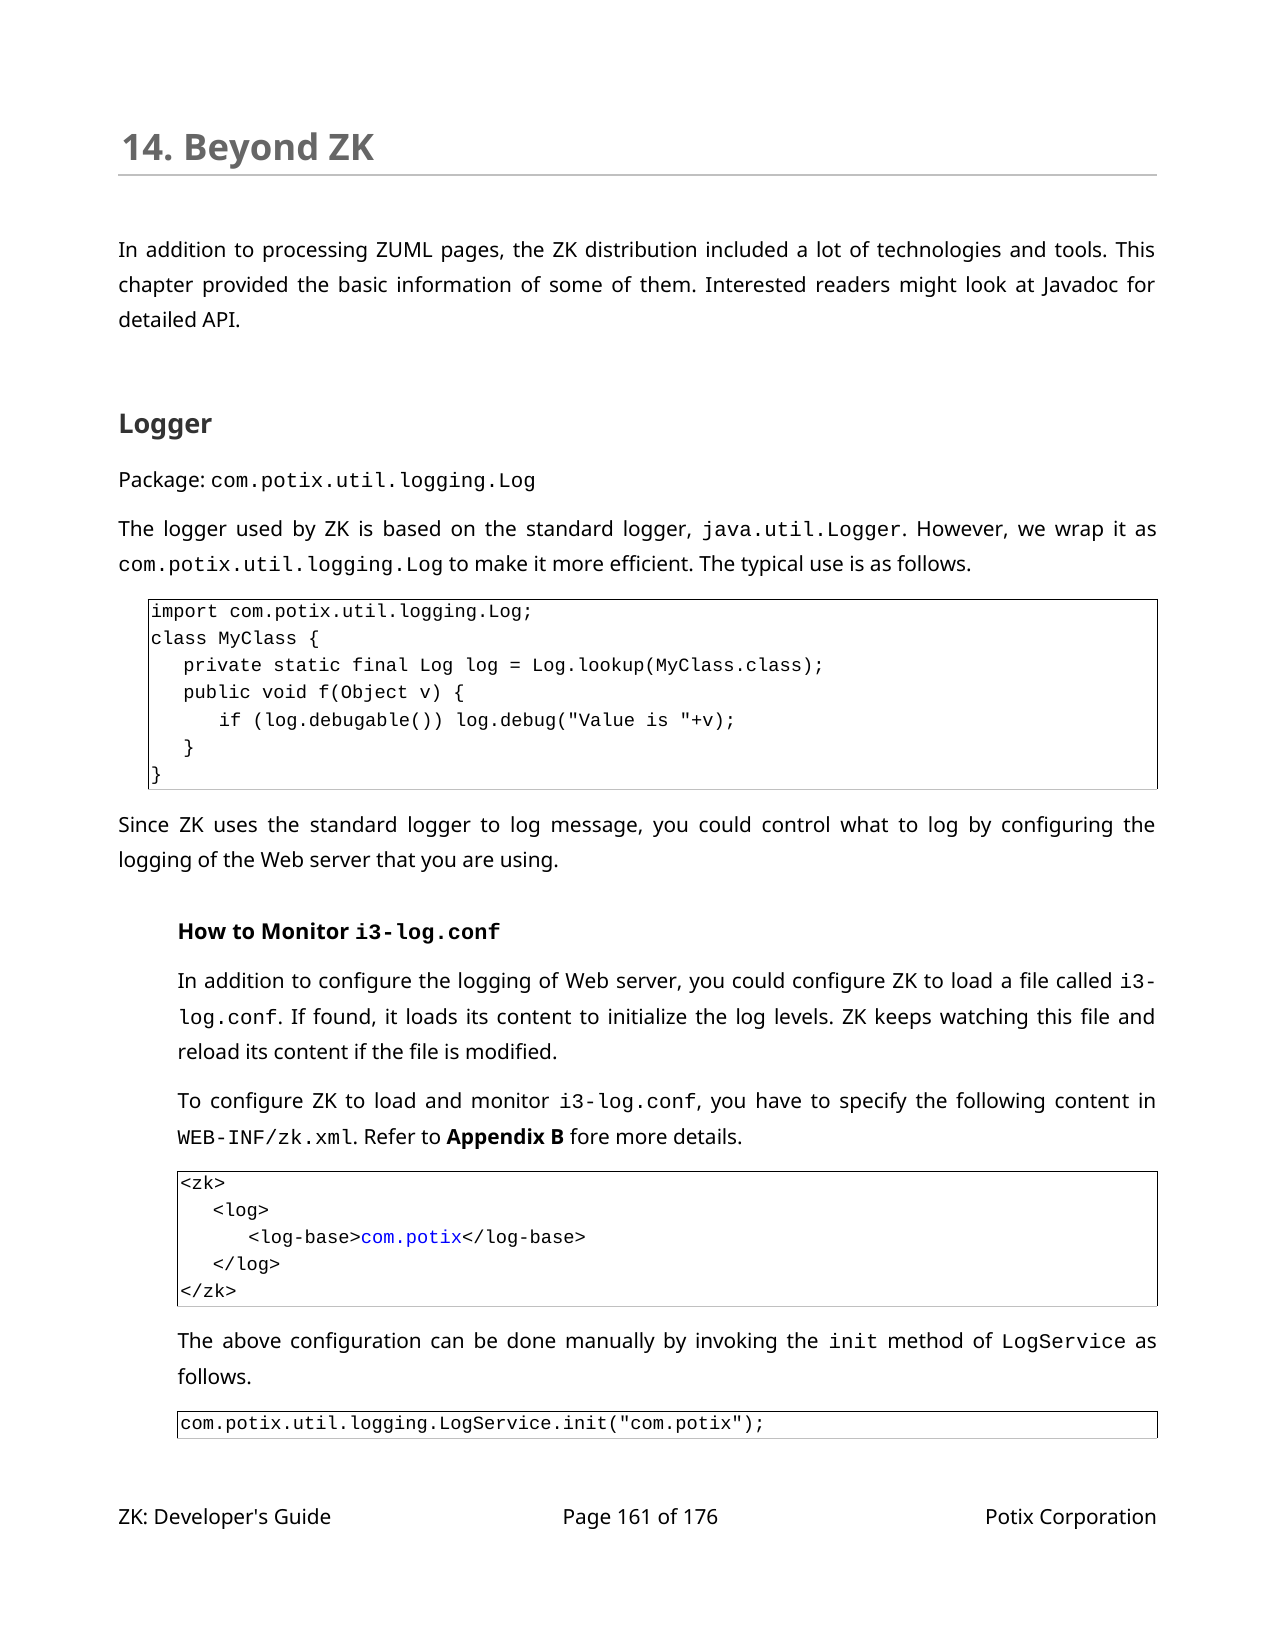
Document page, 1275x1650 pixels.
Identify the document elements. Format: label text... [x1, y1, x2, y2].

text <zk> [178, 1172, 1157, 1195]
text public void f(Object v) { [149, 680, 1157, 704]
text com.potix.util.logging.LogService.init("com.potix"); [178, 1412, 1157, 1438]
subtitle Logger [118, 404, 1157, 441]
subtitle 14. Beyond ZK [118, 118, 1157, 174]
text if (log.debugable()) log.debug("Value is "+v); [149, 707, 1157, 732]
text } [149, 762, 1157, 789]
text The logger used by ZK is based on the standard logger, java.util.Logger. However, we wrap it as com.potix.util.logging.Log to make it more efficient. The typical use is as follows. [118, 514, 1157, 578]
text In addition to processing ZUML pages, the ZK distribution included a lot of technologies and tools. This chapter provided the basic information of some of them. Interested readers might look at Javadoc for detailed API. [118, 235, 1157, 333]
text class MyClass { [149, 626, 1157, 650]
text } [149, 734, 1157, 759]
text import com.potix.util.logging.Log; [149, 600, 1157, 623]
text private static final Log log = Log.lookup(MyClass.class); [149, 653, 1157, 677]
text Package: com.potix.util.logging.Log [118, 465, 1157, 493]
subtitle How to Monitor i3-log.conf [177, 916, 1157, 946]
text <log-base>com.potix</log-base> </log> </zk> [178, 1225, 1157, 1306]
text In addition to configure the logging of Web server, you could configure ZK to load a file called i3-log.conf. If found, it loads its content to initialize the log levels. ZK keeps watching this file and reload its content if the file is modified. [177, 966, 1157, 1066]
text To configure ZK to load and monitor i3-log.conf, you have to specify the following content in WEB-INF/zk.xml. Refer to Appendix B fore more details. [177, 1086, 1157, 1150]
text <log> [178, 1198, 1157, 1222]
text The above configuration can be done manually by invoking the init method of LogService as follows. [177, 1326, 1157, 1390]
text Since ZK uses the standard logger to log message, you could control what to log by configuring the logging of the Web server that you are using. [118, 810, 1157, 873]
